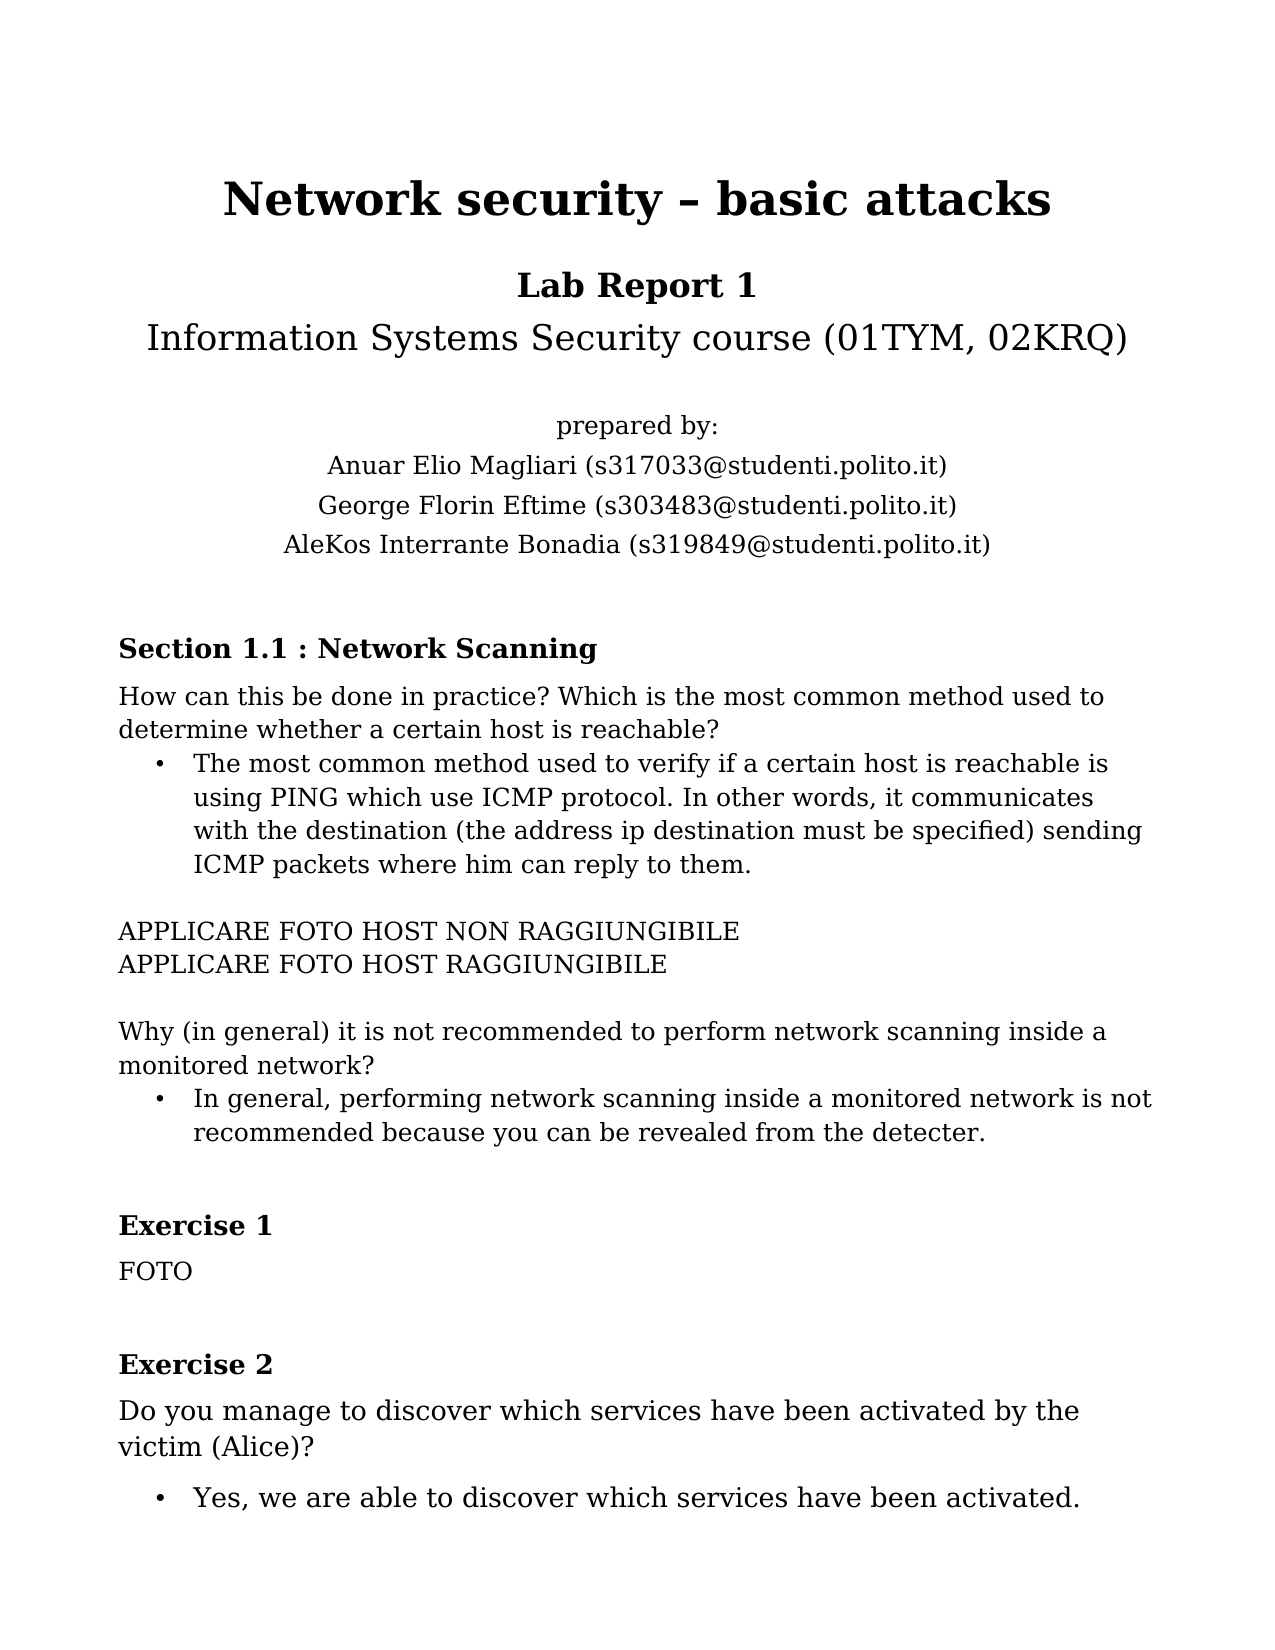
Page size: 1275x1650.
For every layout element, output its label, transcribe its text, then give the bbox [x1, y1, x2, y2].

subtitle Lab Report 1 [118, 266, 1157, 305]
list Yes, we are able to discover which services have been activated. [156, 1482, 1157, 1514]
subtitle Exercise 1 [118, 1210, 1157, 1242]
subtitle AleKos Interrante Bonadia (s319849@studenti.polito.it) [118, 531, 1157, 560]
subtitle prepared by: [118, 411, 1157, 440]
text APPLICARE FOTO HOST NON RAGGIUNGIBILE [118, 917, 1157, 946]
text Information Systems Security course (01TYM, 02KRQ) [118, 317, 1157, 358]
text APPLICARE FOTO HOST RAGGIUNGIBILE [118, 950, 1157, 979]
subtitle Section 1.1 : Network Scanning [118, 633, 1157, 665]
subtitle Exercise 2 [118, 1349, 1157, 1381]
text FOTO [118, 1257, 1157, 1286]
list The most common method used to verify if a certain host is reachable is using PING which use ICMP protocol. In other words, it communicates with the destination (the address ip destination must be specified) sending ICMP packets where him can reply to them. [156, 749, 1157, 879]
list In general, performing network scanning inside a monitored network is not recommended because you can be revealed from the detecter. [156, 1084, 1157, 1147]
text Why (in general) it is not recommended to perform network scanning inside a monitored network? [118, 1017, 1157, 1080]
text Do you manage to discover which services have been activated by the victim (Alice)? [118, 1395, 1157, 1463]
text How can this be done in practice? Which is the most common method used to determine whether a certain host is reachable? [118, 682, 1157, 745]
subtitle Network security – basic attacks [118, 173, 1157, 226]
subtitle George Florin Eftime (s303483@studenti.polito.it) [118, 491, 1157, 520]
subtitle Anuar Elio Magliari (s317033@studenti.polito.it) [118, 451, 1157, 480]
